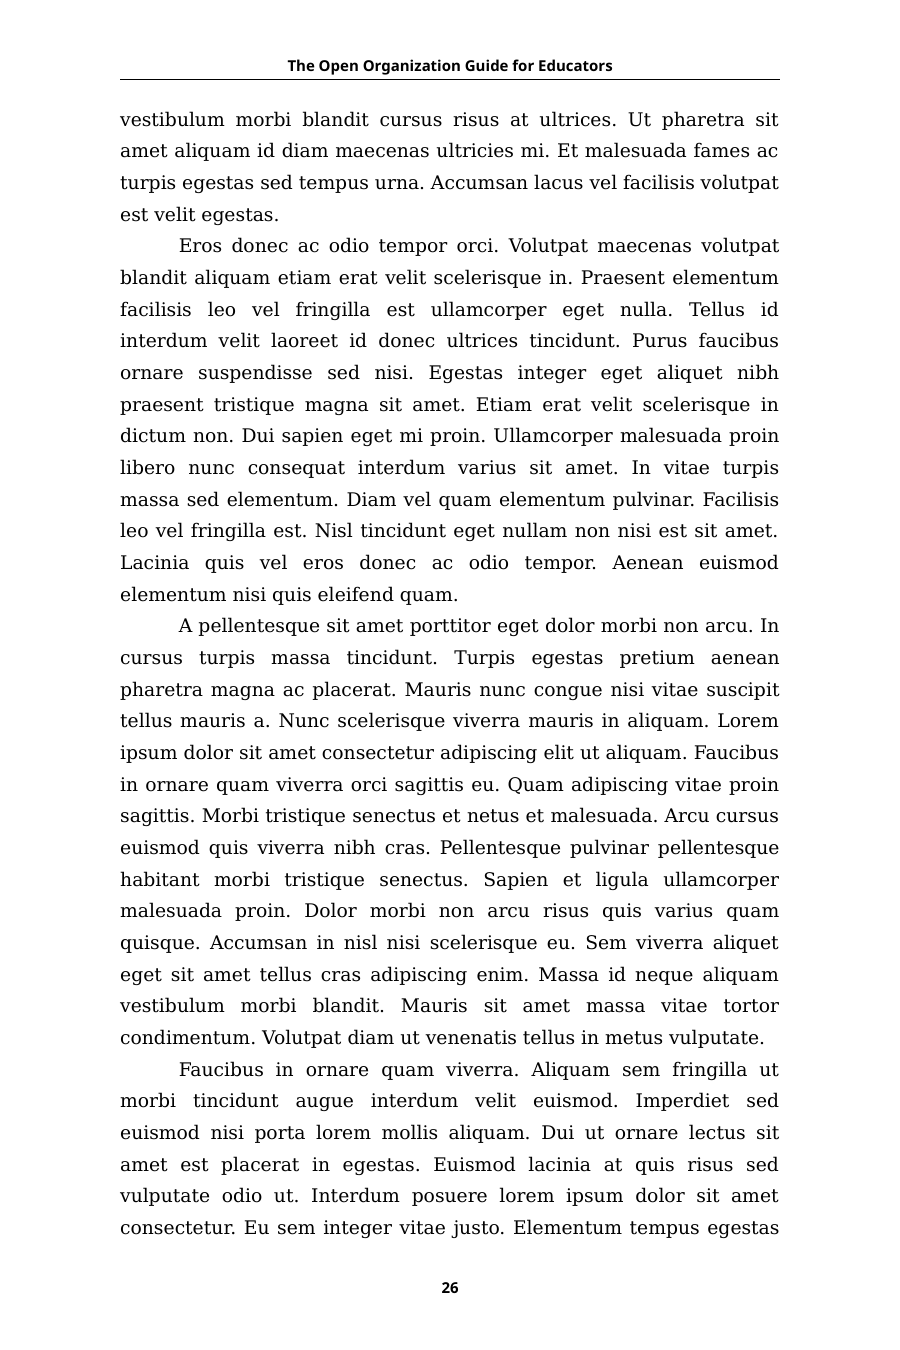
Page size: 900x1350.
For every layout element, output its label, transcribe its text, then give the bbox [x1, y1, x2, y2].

text Faucibus in ornare quam viverra. Aliquam sem fringilla ut morbi tincidunt augue interdum velit euismod. Imperdiet sed euismod nisi porta lorem mollis aliquam. Dui ut ornare lectus sit amet est placerat in egestas. Euismod lacinia at quis risus sed vulputate odio ut. Interdum posuere lorem ipsum dolor sit amet consectetur. Eu sem integer vitae justo. Elementum tempus egestas [120, 1059, 780, 1239]
text A pellentesque sit amet porttitor eget dolor morbi non arcu. In cursus turpis massa tincidunt. Turpis egestas pretium aenean pharetra magna ac placerat. Mauris nunc congue nisi vitae suscipit tellus mauris a. Nunc scelerisque viverra mauris in aliquam. Lorem ipsum dolor sit amet consectetur adipiscing elit ut aliquam. Faucibus in ornare quam viverra orci sagittis eu. Quam adipiscing vitae proin sagittis. Morbi tristique senectus et netus et malesuada. Arcu cursus euismod quis viverra nibh cras. Pellentesque pulvinar pellentesque habitant morbi tristique senectus. Sapien et ligula ullamcorper malesuada proin. Dolor morbi non arcu risus quis varius quam quisque. Accumsan in nisl nisi scelerisque eu. Sem viverra aliquet eget sit amet tellus cras adipiscing enim. Massa id neque aliquam vestibulum morbi blandit. Mauris sit amet massa vitae tortor condimentum. Volutpat diam ut venenatis tellus in metus vulputate. [120, 615, 780, 1049]
text Eros donec ac odio tempor orci. Volutpat maecenas volutpat blandit aliquam etiam erat velit scelerisque in. Praesent elementum facilisis leo vel fringilla est ullamcorper eget nulla. Tellus id interdum velit laoreet id donec ultrices tincidunt. Purus faucibus ornare suspendisse sed nisi. Egestas integer eget aliquet nibh praesent tristique magna sit amet. Etiam erat velit scelerisque in dictum non. Dui sapien eget mi proin. Ullamcorper malesuada proin libero nunc consequat interdum varius sit amet. In vitae turpis massa sed elementum. Diam vel quam elementum pulvinar. Facilisis leo vel fringilla est. Nisl tincidunt eget nullam non nisi est sit amet. Lacinia quis vel eros donec ac odio tempor. Aenean euismod elementum nisi quis eleifend quam. [120, 235, 780, 606]
text vestibulum morbi blandit cursus risus at ultrices. Ut pharetra sit amet aliquam id diam maecenas ultricies mi. Et malesuada fames ac turpis egestas sed tempus urna. Accumsan lacus vel facilisis volutpat est velit egestas. [120, 109, 780, 226]
